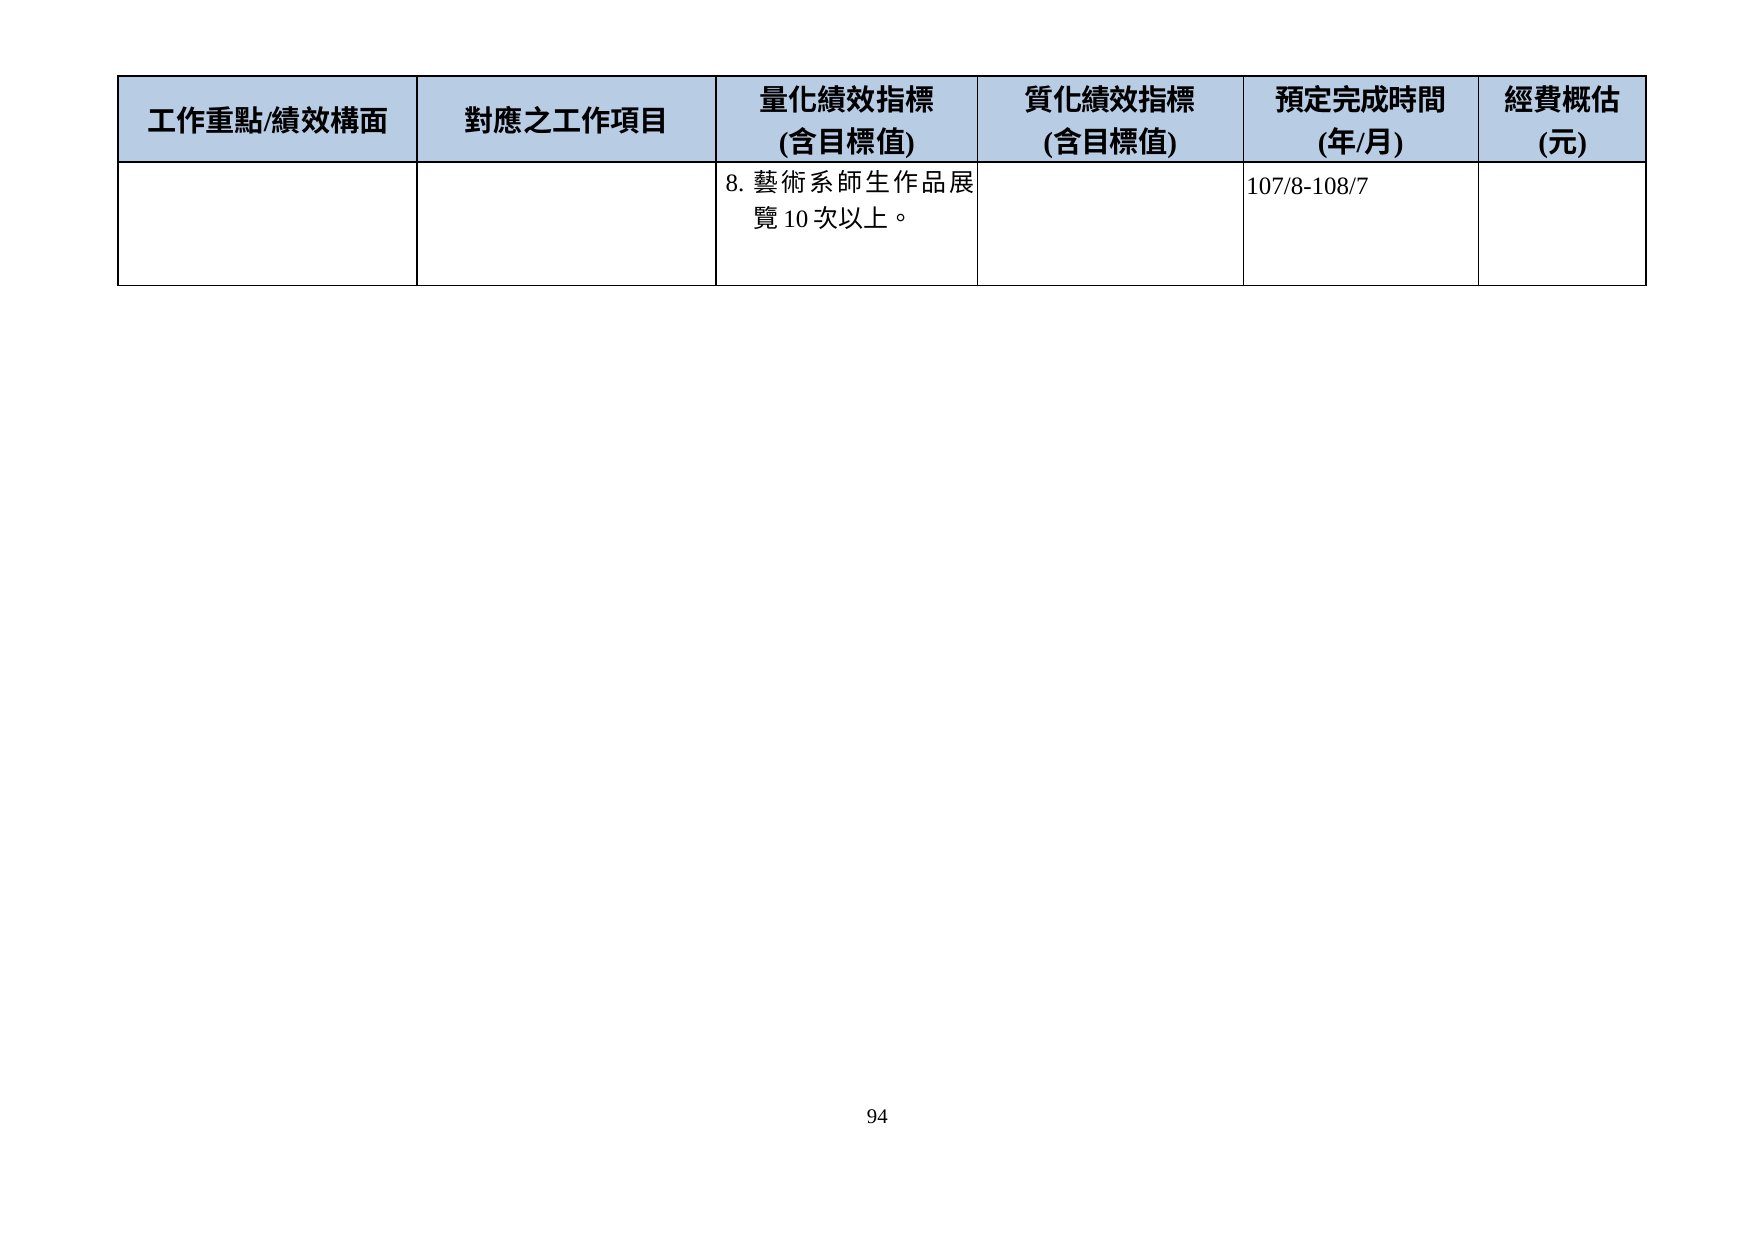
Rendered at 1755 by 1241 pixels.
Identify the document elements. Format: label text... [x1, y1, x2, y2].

table_header 工作重點/績效構面 [119, 77, 416, 161]
table_cell 藝術系師生作品展覽10次以上。 [717, 163, 977, 284]
table_cell 107/8-108/7 [1244, 163, 1478, 284]
table_header 質化績效指標 (含目標值) [978, 77, 1243, 161]
table_cell [978, 163, 1243, 284]
table_header 預定完成時間 (年/月) [1244, 77, 1478, 161]
table_header 量化績效指標 (含目標值) [717, 77, 977, 161]
table_cell [418, 163, 715, 284]
table_header 對應之工作項目 [418, 77, 715, 161]
table_header 經費概估 (元) [1479, 77, 1645, 161]
table_cell [1479, 163, 1645, 284]
table_cell [119, 163, 416, 284]
